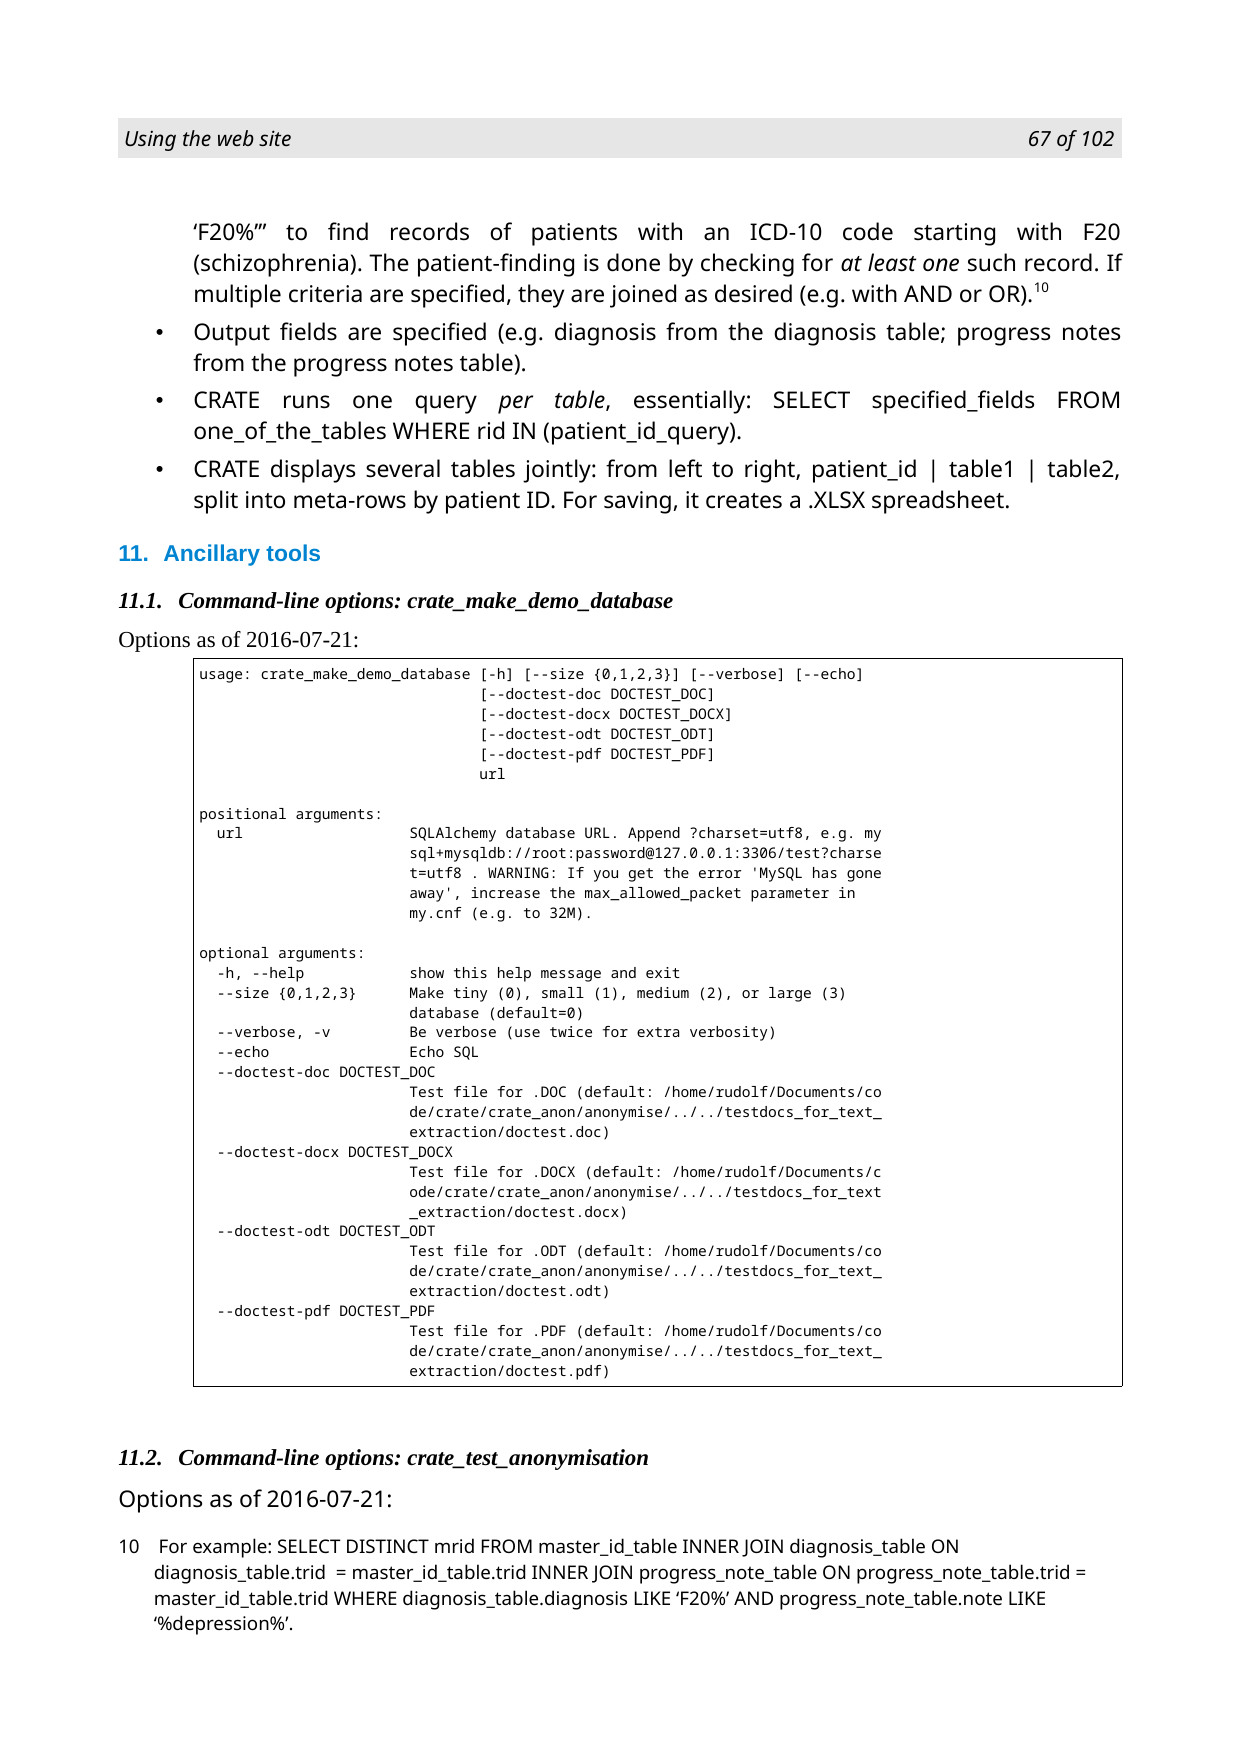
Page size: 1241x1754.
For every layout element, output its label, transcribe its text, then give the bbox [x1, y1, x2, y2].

subtitle Command-line options: crate_test_anonymisation [118, 1444, 1122, 1471]
table_header usage: crate_make_demo_database [-h] [--size {0,1,2,3}] [--verbose] [--echo] [--doctest-doc DOCTEST_DOC] [--doctest-docx DOCTEST_DOCX] [--doctest-odt DOCTEST_ODT] [--doctest-pdf DOCTEST_PDF] url positional arguments: url SQLAlchemy database URL. Append ?charset=utf8, e.g. my sql+mysqldb://root:password@127.0.0.1:3306/test?charse t=utf8 . WARNING: If you get the error 'MySQL has gone away', increase the max_allowed_packet parameter in my.cnf (e.g. to 32M). optional arguments: -h, --help show this help message and exit --size {0,1,2,3} Make tiny (0), small (1), medium (2), or large (3) database (default=0) --verbose, -v Be verbose (use twice for extra verbosity) --echo Echo SQL --doctest-doc DOCTEST_DOC Test file for .DOC (default: /home/rudolf/Documents/co de/crate/crate_anon/anonymise/../../testdocs_for_text_ extraction/doctest.doc) --doctest-docx DOCTEST_DOCX Test file for .DOCX (default: /home/rudolf/Documents/c ode/crate/crate_anon/anonymise/../../testdocs_for_text _extraction/doctest.docx) --doctest-odt DOCTEST_ODT Test file for .ODT (default: /home/rudolf/Documents/co de/crate/crate_anon/anonymise/../../testdocs_for_text_ extraction/doctest.odt) --doctest-pdf DOCTEST_PDF Test file for .PDF (default: /home/rudolf/Documents/co de/crate/crate_anon/anonymise/../../testdocs_for_text_ extraction/doctest.pdf) [194, 659, 1122, 1386]
list For example: SELECT DISTINCT mrid FROM master_id_table INNER JOIN diagnosis_table ON diagnosis_table.trid = master_id_table.trid INNER JOIN progress_note_table ON progress_note_table.trid = master_id_table.trid WHERE diagnosis_table.diagnosis LIKE ‘F20%’ AND progress_note_table.note LIKE ‘%depression%’. [118, 1534, 1122, 1636]
list CRATE runs one query per table, essentially: SELECT specified_fields FROM one_of_the_tables WHERE rid IN (patient_id_query). [156, 384, 1122, 447]
text Options as of 2016-07-21: [118, 1483, 1122, 1514]
text Options as of 2016-07-21: [118, 626, 1122, 652]
list Output fields are specified (e.g. diagnosis from the diagnosis table; progress notes from the progress notes table). [156, 316, 1122, 378]
subtitle Ancillary tools [118, 540, 1122, 566]
list CRATE displays several tables jointly: from left to right, patient_id | table1 | table2, split into meta-rows by patient ID. For saving, it creates a .XLSX spreadsheet. [156, 452, 1122, 515]
subtitle Command-line options: crate_make_demo_database [118, 587, 1122, 613]
list ‘F20%’” to find records of patients with an ICD-10 code starting with F20 (schizophrenia). The patient-finding is done by checking for at least one such record. If multiple criteria are specified, they are joined as desired (e.g. with AND or OR). [156, 216, 1122, 310]
